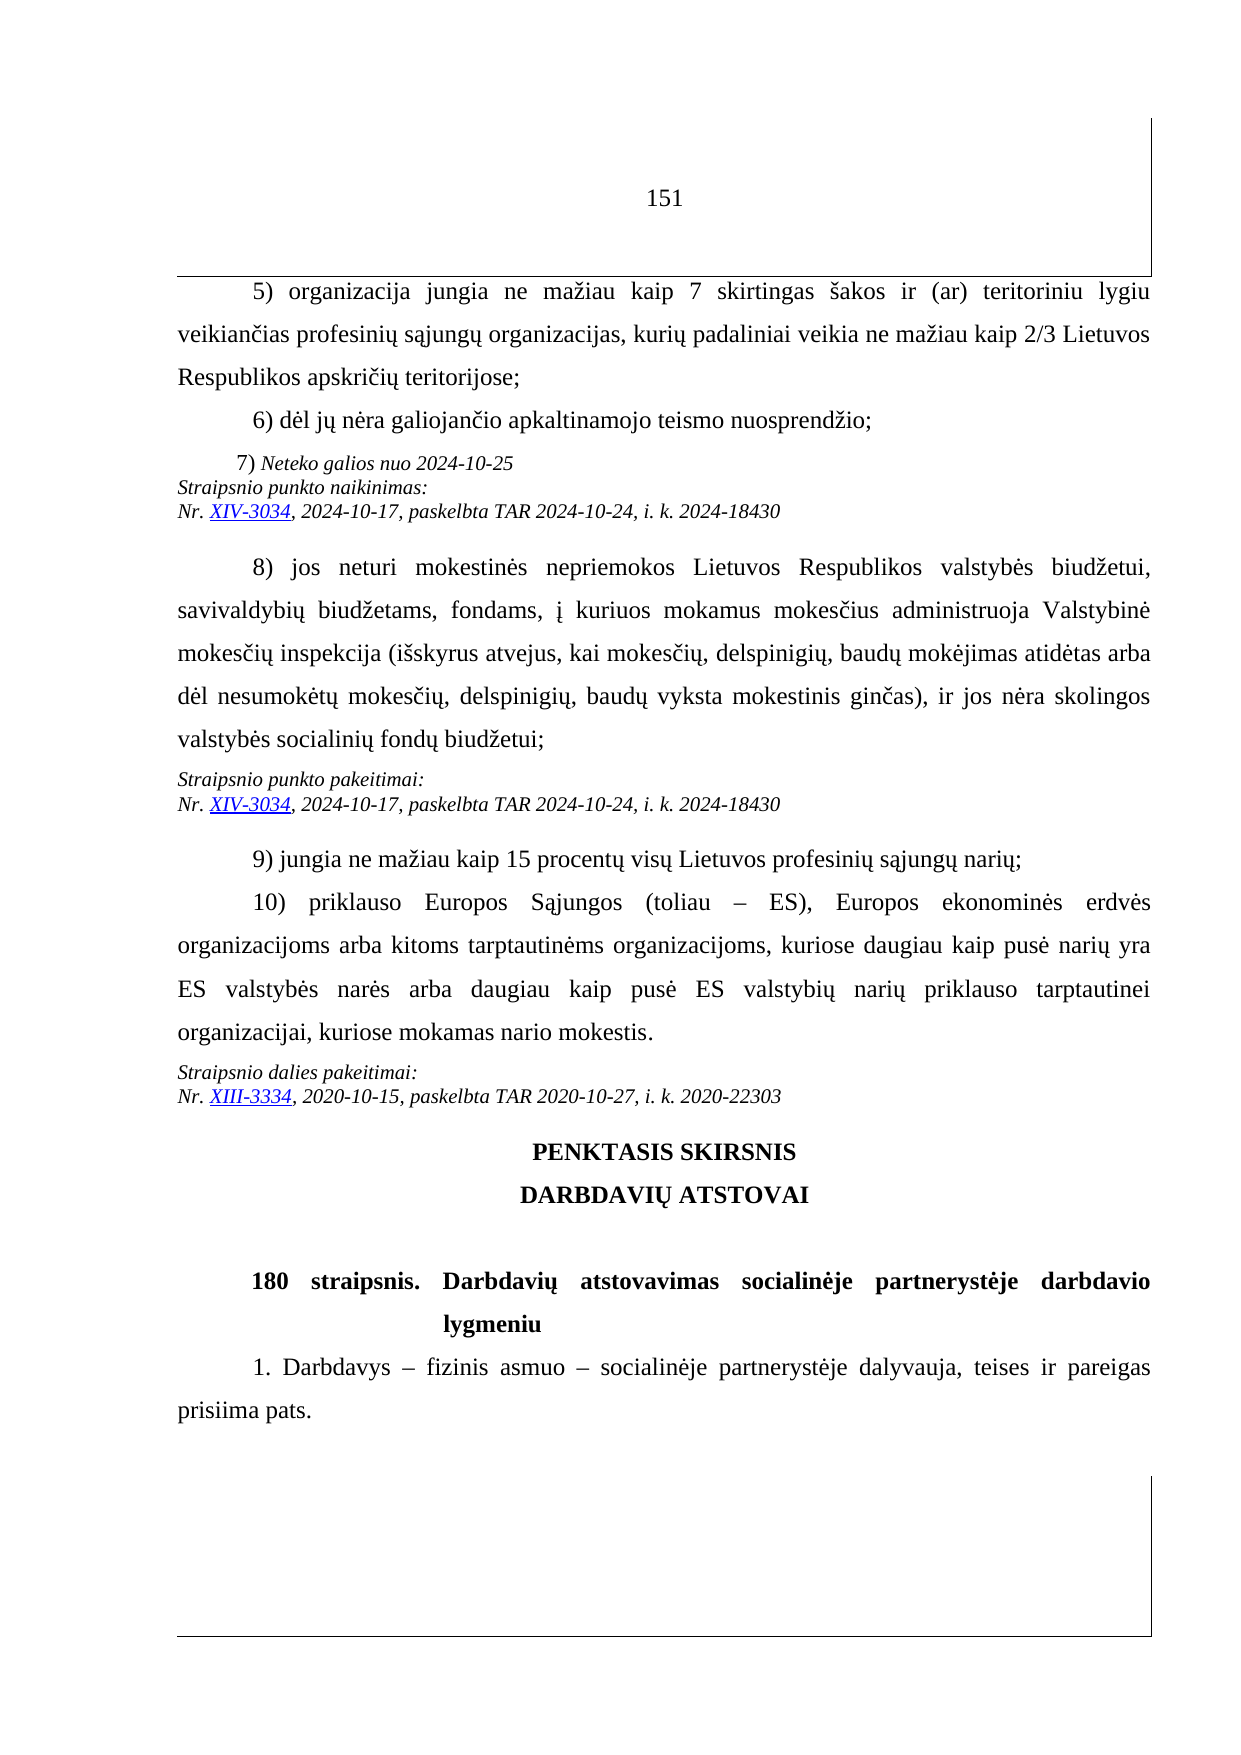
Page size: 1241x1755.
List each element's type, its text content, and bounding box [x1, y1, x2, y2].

text Nr. XIV-3034, 2024-10-17, paskelbta TAR 2024-10-24, i. k. 2024-18430 [177, 791, 1152, 816]
text DARBDAVIŲ ATSTOVAI [177, 1180, 1152, 1209]
text 8) jos neturi mokestinės nepriemokos Lietuvos Respublikos valstybės biudžetui, savivaldybių biudžetams, fondams, į kuriuos mokamus mokesčius administruoja Valstybinė mokesčių inspekcija (išskyrus atvejus, kai mokesčių, delspinigių, baudų mokėjimas atidėtas arba dėl nesumokėtų mokesčių, delspinigių, baudų vyksta mokestinis ginčas), ir jos nėra skolingos valstybės socialinių fondų biudžetui; [177, 552, 1152, 753]
text Nr. XIV-3034, 2024-10-17, paskelbta TAR 2024-10-24, i. k. 2024-18430 [177, 499, 1152, 523]
subtitle 180 straipsnis. Darbdavių atstovavimas socialinėje partnerystėje darbdavio lygmeniu [251, 1266, 1152, 1338]
text Straipsnio punkto pakeitimai: [177, 767, 1152, 791]
text Straipsnio dalies pakeitimai: [177, 1060, 1152, 1084]
text 9) jungia ne mažiau kaip 15 procentų visų Lietuvos profesinių sąjungų narių; [177, 844, 1152, 873]
text 6) dėl jų nėra galiojančio apkaltinamojo teismo nuosprendžio; [177, 405, 1152, 434]
text 1. Darbdavys – fizinis asmuo – socialinėje partnerystėje dalyvauja, teises ir pareigas prisiima pats. [177, 1352, 1152, 1424]
text Straipsnio punkto naikinimas: [177, 475, 1152, 499]
text 10) priklauso Europos Sąjungos (toliau – ES), Europos ekonominės erdvės organizacijoms arba kitoms tarptautinėms organizacijoms, kuriose daugiau kaip pusė narių yra ES valstybės narės arba daugiau kaip pusė ES valstybių narių priklauso tarptautinei organizacijai, kuriose mokamas nario mokestis. [177, 887, 1152, 1046]
text Nr. XIII-3334, 2020-10-15, paskelbta TAR 2020-10-27, i. k. 2020-22303 [177, 1084, 1152, 1108]
text 5) organizacija jungia ne mažiau kaip 7 skirtingas šakos ir (ar) teritoriniu lygiu veikiančias profesinių sąjungų organizacijas, kurių padaliniai veikia ne mažiau kaip 2/3 Lietuvos Respublikos apskričių teritorijose; [177, 276, 1152, 391]
text 7) Neteko galios nuo 2024-10-25 [177, 448, 1152, 475]
text PENKTASIS SKIRSNIS [177, 1137, 1152, 1166]
